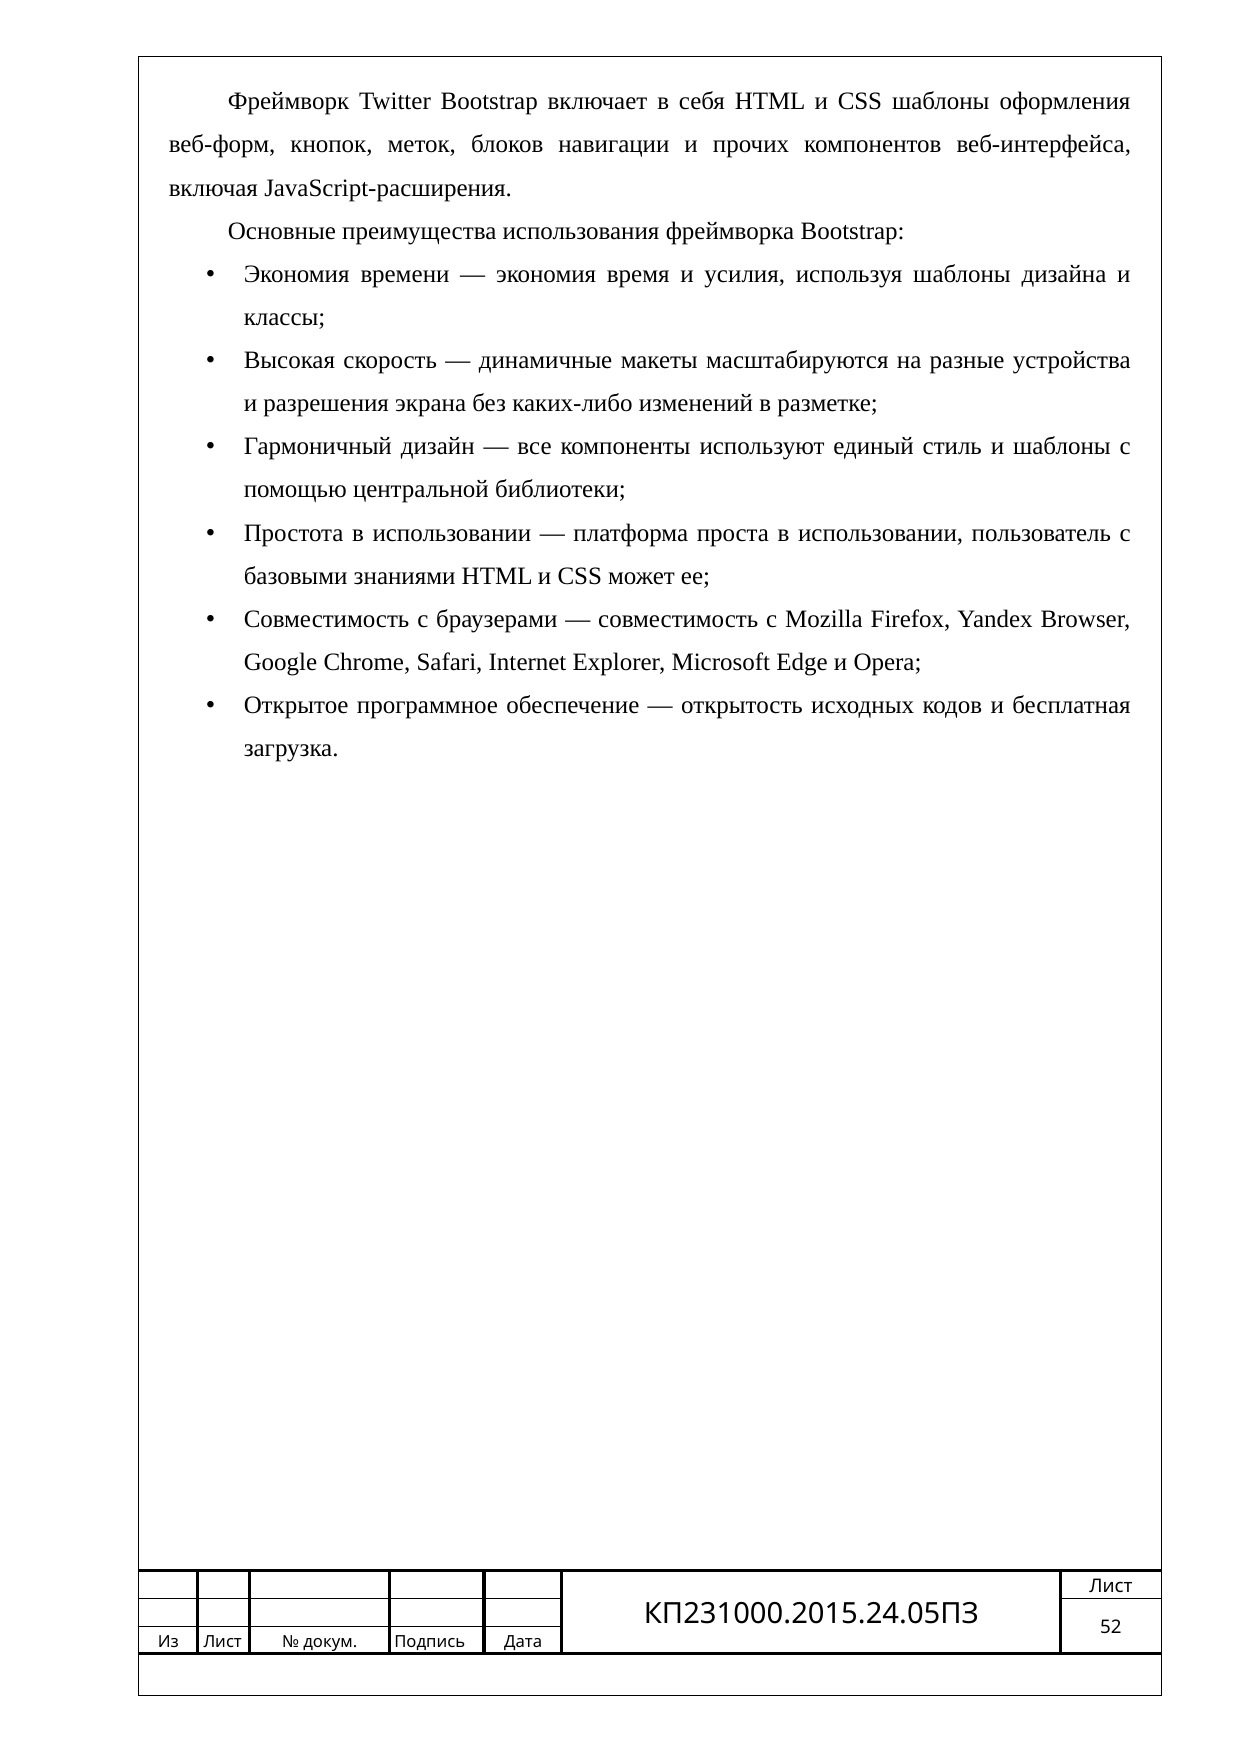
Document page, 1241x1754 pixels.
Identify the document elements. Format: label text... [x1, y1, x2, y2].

list Высокая скорость — динамичные макеты масштабируются на разные устройства и разрешения экрана без каких-либо изменений в разметке; [206, 345, 1132, 417]
text Основные преимущества использования фреймворка Bootstrap: [168, 216, 1132, 244]
list Совместимость с браузерами — совместимость с Mozilla Firefox, Yandex Browser, Google Chrome, Safari, Internet Explorer, Microsoft Edge и Opera; [206, 604, 1132, 676]
list Гармоничный дизайн — все компоненты используют единый стиль и шаблоны с помощью центральной библиотеки; [206, 431, 1132, 503]
list Простота в использовании — платформа проста в использовании, пользователь с базовыми знаниями HTML и CSS может ее; [206, 518, 1132, 589]
text Фреймворк Twitter Bootstrap включает в себя HTML и CSS шаблоны оформления веб-форм, кнопок, меток, блоков навигации и прочих компонентов веб-интерфейса, включая JavaScript-расширения. [168, 86, 1132, 201]
list Открытое программное обеспечение — открытость исходных кодов и бесплатная загрузка. [206, 690, 1132, 762]
list Экономия времени — экономия время и усилия, используя шаблоны дизайна и классы; [206, 259, 1132, 331]
